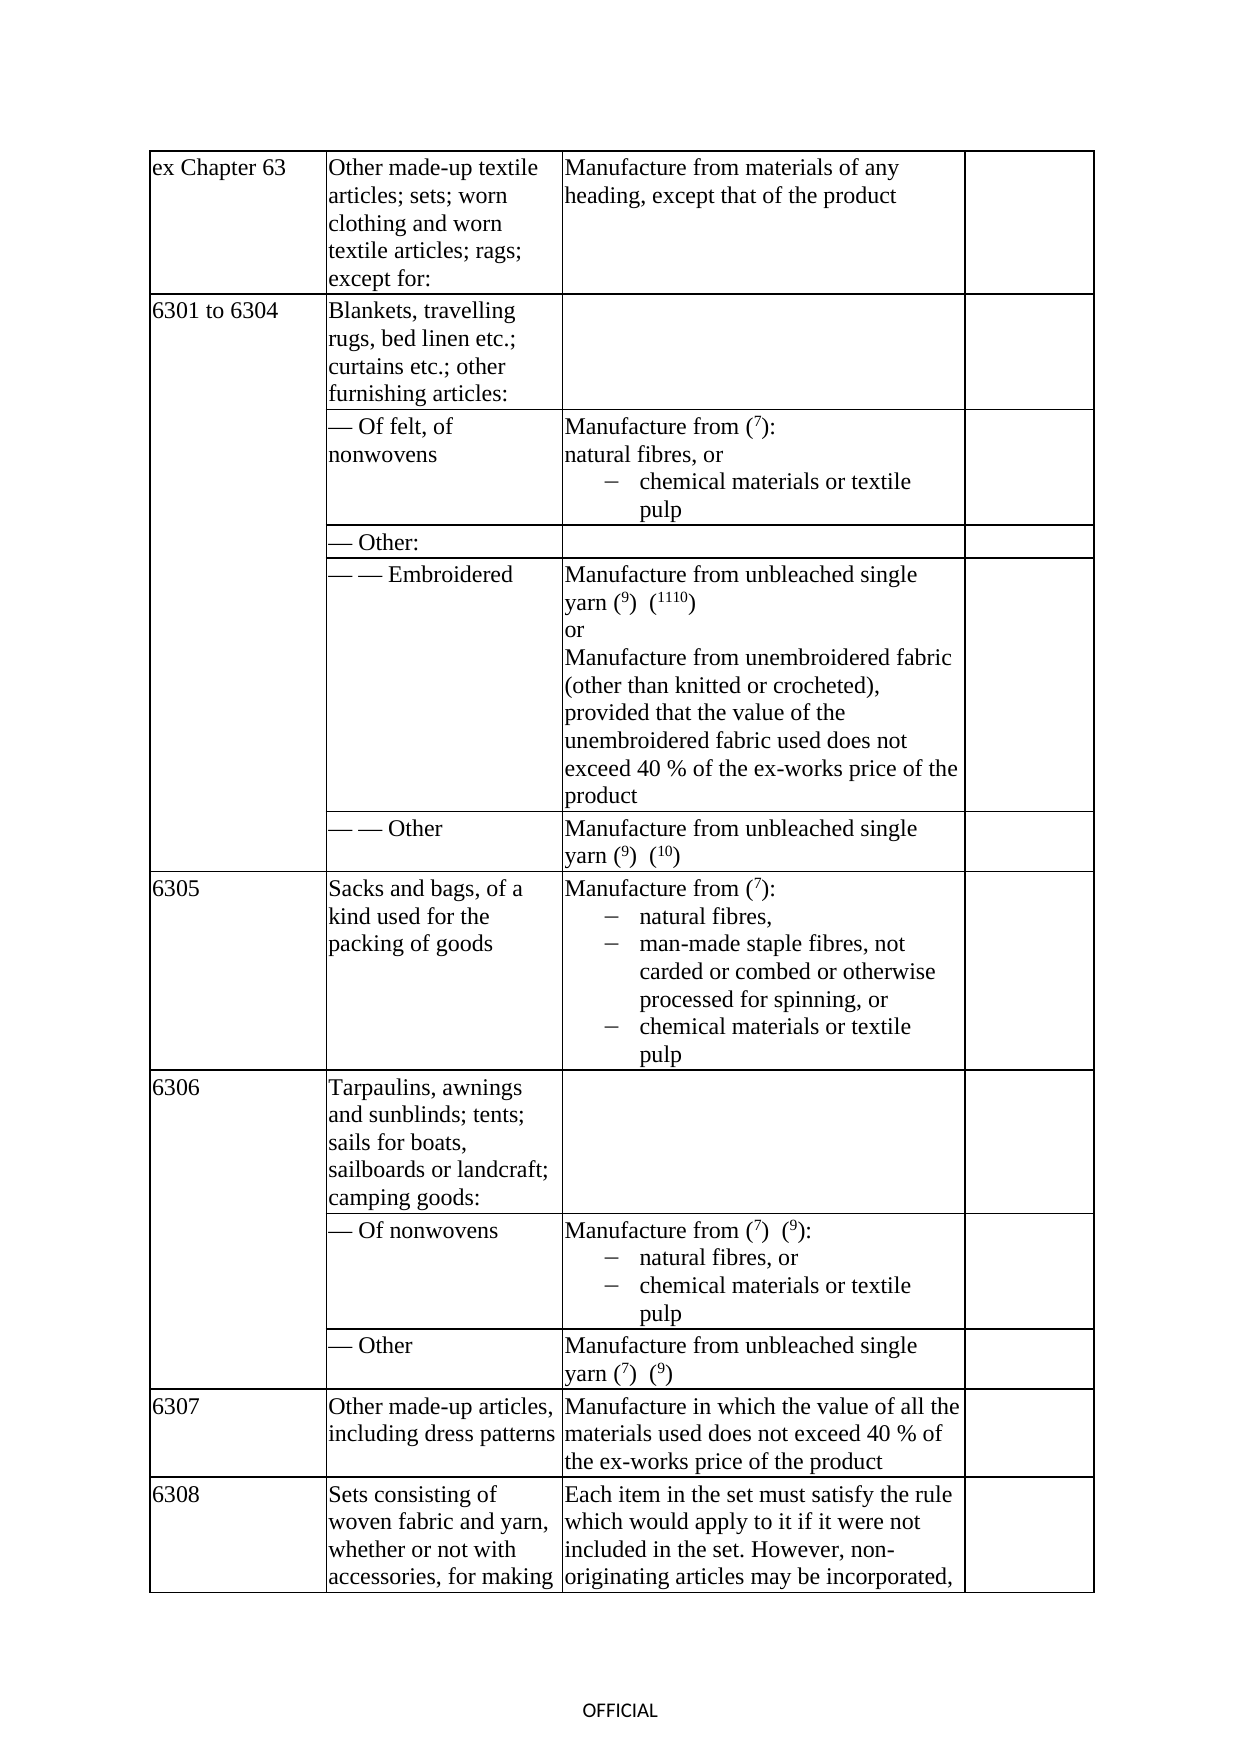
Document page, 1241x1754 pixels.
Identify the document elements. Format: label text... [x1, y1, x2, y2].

table_cell — — Other [327, 812, 562, 871]
table_cell ex Chapter 63 [151, 152, 326, 293]
table_cell Other made-up articles, including dress patterns [327, 1390, 562, 1476]
table_cell Other made-up textile articles; sets; worn clothing and worn textile articles; rags; except for: [327, 152, 562, 293]
table_cell [966, 872, 1093, 1069]
table_cell Blankets, travelling rugs, bed linen etc.; curtains etc.; other furnishing articles: [327, 295, 562, 409]
table_cell — Other: [327, 526, 562, 557]
table_header chemical materials or textile pulp [564, 1271, 935, 1326]
table_cell Tarpaulins, awnings and sunblinds; tents; sails for boats, sailboards or landcraft; camping goods: [327, 1071, 562, 1212]
table_header natural fibres, or [564, 1243, 911, 1271]
table_cell [563, 295, 964, 409]
table_header chemical materials or textile pulp [564, 467, 935, 522]
table_cell Sets consisting of woven fabric and yarn, whether or not with accessories, for making [327, 1478, 562, 1592]
table_cell Manufacture from unbleached single yarn (9) (10) or Manufacture from unembroidered fabric (other than knitted or crocheted), provided that the value of the unembroidered fabric used does not exceed 40 % of the ex-works price of the product [563, 559, 964, 811]
table_cell 6301 to 6304 [151, 295, 326, 871]
table_cell Manufacture from (7): [563, 872, 964, 1069]
table_cell — Of nonwovens [327, 1214, 562, 1328]
table_cell [563, 1071, 964, 1212]
table_cell — Other [327, 1330, 562, 1388]
table_cell Sacks and bags, of a kind used for the packing of goods [327, 872, 562, 1069]
table_cell Manufacture from materials of any heading, except that of the product [563, 152, 964, 293]
table_header chemical materials or textile pulp [564, 1012, 935, 1067]
table_cell Manufacture from (7): [563, 410, 964, 524]
table_cell [966, 1330, 1093, 1388]
table_cell [966, 1214, 1093, 1328]
table_cell — — Embroidered [327, 559, 562, 811]
table_cell 6307 [151, 1390, 326, 1476]
table_cell Manufacture from unbleached single yarn (9) (10) [563, 812, 964, 871]
table_cell Each item in the set must satisfy the rule which would apply to it if it were not included in the set. However, non-originating articles may be incorporated, [563, 1478, 964, 1592]
table_header man-made staple fibres, not carded or combed or otherwise processed for spinning, or [564, 929, 939, 1012]
table_cell [966, 410, 1093, 524]
table_cell — Of felt, of nonwovens [327, 410, 562, 524]
table_cell 6308 [151, 1478, 326, 1592]
table_cell 6306 [151, 1071, 326, 1388]
table_cell [966, 1390, 1093, 1476]
table_cell [966, 295, 1093, 409]
table_cell [966, 526, 1093, 557]
table_cell [966, 559, 1093, 811]
table_header natural fibres, or [564, 440, 911, 467]
table_cell [966, 1478, 1093, 1592]
table_cell [966, 812, 1093, 871]
table_cell Manufacture from (7) (9): [563, 1214, 964, 1328]
table_cell 6305 [151, 872, 326, 1069]
table_cell [966, 152, 1093, 293]
table_cell Manufacture from unbleached single yarn (7) (9) [563, 1330, 964, 1388]
table_cell [563, 526, 964, 557]
table_cell Manufacture in which the value of all the materials used does not exceed 40 % of the ex-works price of the product [563, 1390, 964, 1476]
table_header natural fibres, [564, 902, 903, 929]
table_cell [966, 1071, 1093, 1212]
